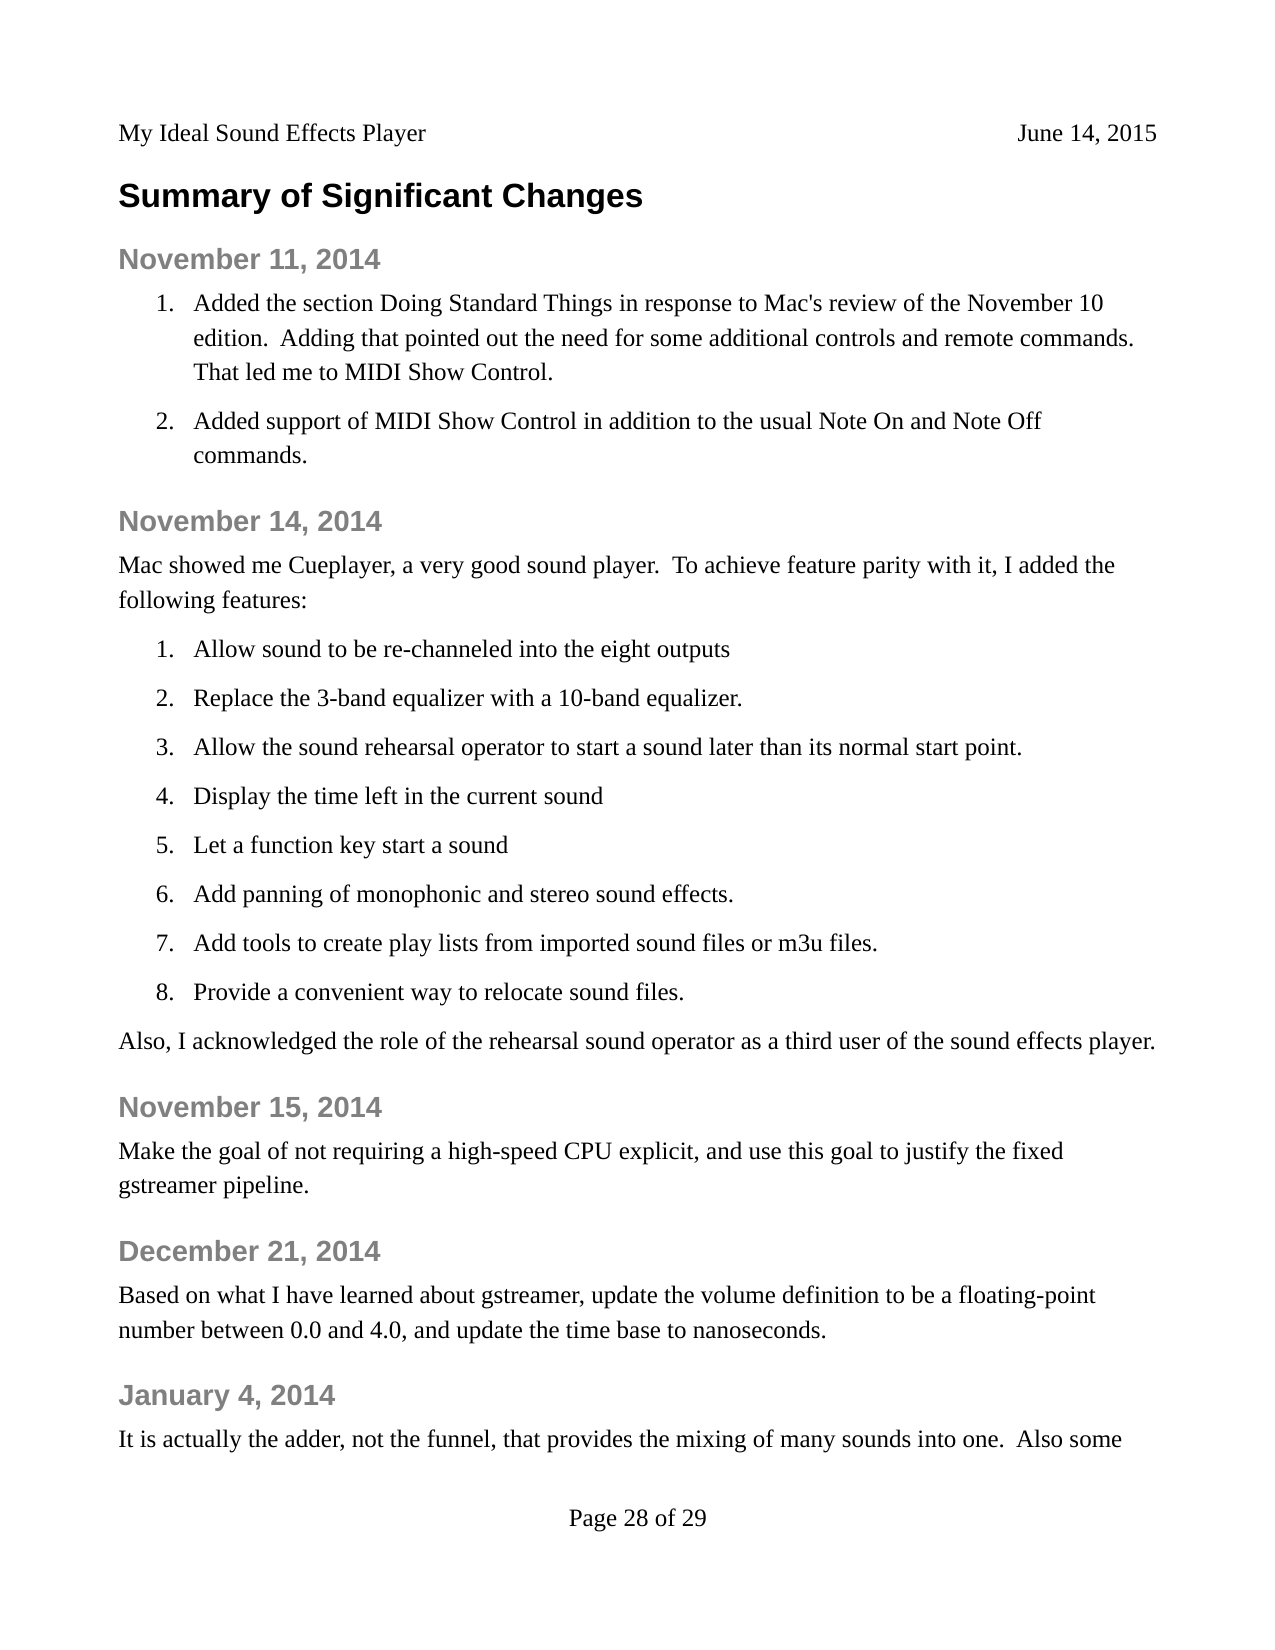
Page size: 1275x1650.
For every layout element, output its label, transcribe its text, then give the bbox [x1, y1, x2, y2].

subtitle December 21, 2014 [118, 1234, 1157, 1268]
text Make the goal of not requiring a high-speed CPU explicit, and use this goal to justify the fixed gstreamer pipeline. [118, 1136, 1157, 1199]
subtitle November 11, 2014 [118, 242, 1157, 276]
list Display the time left in the current sound [156, 781, 1157, 810]
subtitle January 4, 2014 [118, 1378, 1157, 1412]
list Added the section Doing Standard Things in response to Mac's review of the November 10 edition. Adding that pointed out the need for some additional controls and remote commands. That led me to MIDI Show Control. [156, 288, 1157, 386]
list Allow sound to be re-channeled into the eight outputs [156, 634, 1157, 663]
text Also, I acknowledged the role of the rehearsal sound operator as a third user of the sound effects player. [118, 1026, 1157, 1055]
subtitle November 15, 2014 [118, 1090, 1157, 1123]
text Mac showed me Cueplayer, a very good sound player. To achieve feature parity with it, I added the following features: [118, 550, 1157, 613]
list Replace the 3-band equalizer with a 10-band equalizer. [156, 683, 1157, 712]
list Add tools to create play lists from imported sound files or m3u files. [156, 928, 1157, 957]
list Allow the sound rehearsal operator to start a sound later than its normal start point. [156, 732, 1157, 761]
subtitle November 14, 2014 [118, 504, 1157, 538]
list Provide a convenient way to relocate sound files. [156, 977, 1157, 1006]
list Added support of MIDI Show Control in addition to the usual Note On and Note Off commands. [156, 406, 1157, 469]
subtitle Summary of Significant Changes [118, 176, 1157, 215]
list Let a function key start a sound [156, 830, 1157, 859]
text It is actually the adder, not the funnel, that provides the mixing of many sounds into one. Also some [118, 1424, 1157, 1453]
text Based on what I have learned about gstreamer, update the volume definition to be a floating-point number between 0.0 and 4.0, and update the time base to nanoseconds. [118, 1280, 1157, 1343]
list Add panning of monophonic and stereo sound effects. [156, 879, 1157, 908]
